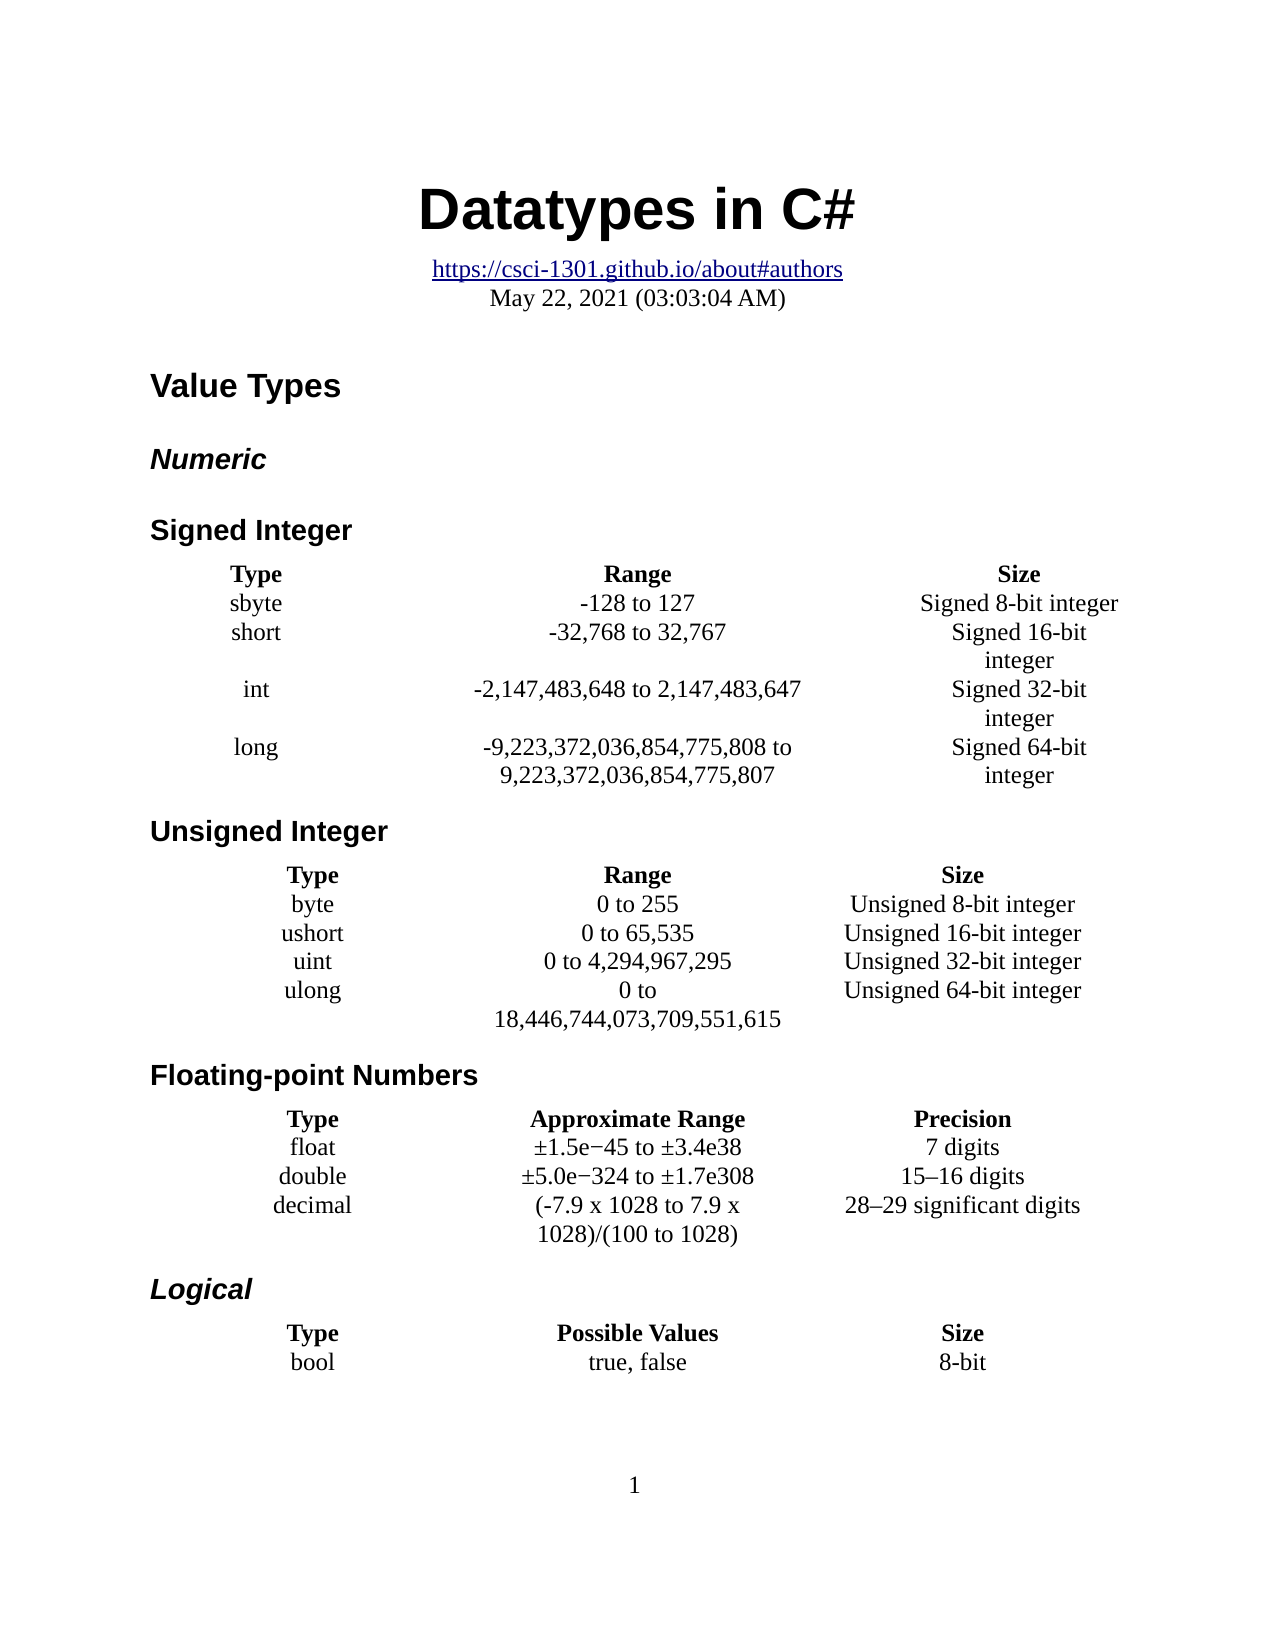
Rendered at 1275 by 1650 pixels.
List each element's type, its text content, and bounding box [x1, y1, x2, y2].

table_header Possible Values [475, 1319, 800, 1347]
table_cell (-7.9 x 1028 to 7.9 x 1028)/(100 to 1028) [475, 1190, 800, 1247]
table_cell ulong [150, 975, 475, 1033]
table_cell short [150, 617, 362, 674]
table_cell -2,147,483,648 to 2,147,483,647 [362, 674, 913, 732]
table_cell Unsigned 8-bit integer [800, 889, 1125, 918]
text May 22, 2021 (03:03:04 AM) [150, 283, 1125, 312]
table_cell ±1.5e−45 to ±3.4e38 [475, 1133, 800, 1161]
table_header Range [362, 559, 913, 588]
table_header Approximate Range [475, 1104, 800, 1132]
table_cell ushort [150, 918, 475, 946]
table_cell Unsigned 64-bit integer [800, 975, 1125, 1033]
table_cell int [150, 674, 362, 732]
table_cell -32,768 to 32,767 [362, 617, 913, 674]
table_header Type [150, 1319, 475, 1347]
table_cell sbyte [150, 588, 362, 617]
table_header Size [800, 860, 1125, 889]
table_cell Signed 8-bit integer [913, 588, 1125, 617]
table_header Precision [800, 1104, 1125, 1132]
table_cell 0 to 65,535 [475, 918, 800, 946]
table_cell byte [150, 889, 475, 918]
title Datatypes in C# [150, 175, 1125, 242]
subtitle Signed Integer [150, 513, 1125, 547]
table_cell decimal [150, 1190, 475, 1247]
table_cell 0 to 4,294,967,295 [475, 946, 800, 975]
table_cell 0 to 255 [475, 889, 800, 918]
table_cell Unsigned 16-bit integer [800, 918, 1125, 946]
table_cell float [150, 1133, 475, 1161]
subtitle Unsigned Integer [150, 814, 1125, 848]
table_cell Signed 64-bit integer [913, 732, 1125, 789]
subtitle Floating-point Numbers [150, 1058, 1125, 1091]
table_cell double [150, 1161, 475, 1190]
table_cell 7 digits [800, 1133, 1125, 1161]
subtitle Value Types [150, 366, 1125, 404]
table_cell bool [150, 1347, 475, 1376]
table_header Type [150, 559, 362, 588]
table_cell Unsigned 32-bit integer [800, 946, 1125, 975]
subtitle Numeric [150, 442, 1125, 476]
table_cell Signed 16-bit integer [913, 617, 1125, 674]
table_cell uint [150, 946, 475, 975]
text https://csci-1301.github.io/about#authors [150, 254, 1125, 283]
table_cell 0 to 18,446,744,073,709,551,615 [475, 975, 800, 1033]
table_cell Signed 32-bit integer [913, 674, 1125, 732]
table_header Size [913, 559, 1125, 588]
table_cell 15–16 digits [800, 1161, 1125, 1190]
table_header Range [475, 860, 800, 889]
table_cell true, false [475, 1347, 800, 1376]
table_cell long [150, 732, 362, 789]
table_header Type [150, 1104, 475, 1132]
table_cell ±5.0e−324 to ±1.7e308 [475, 1161, 800, 1190]
table_cell 8-bit [800, 1347, 1125, 1376]
subtitle Logical [150, 1272, 1125, 1306]
table_cell -128 to 127 [362, 588, 913, 617]
table_cell 28–29 significant digits [800, 1190, 1125, 1247]
table_header Size [800, 1319, 1125, 1347]
table_header Type [150, 860, 475, 889]
table_cell -9,223,372,036,854,775,808 to 9,223,372,036,854,775,807 [362, 732, 913, 789]
